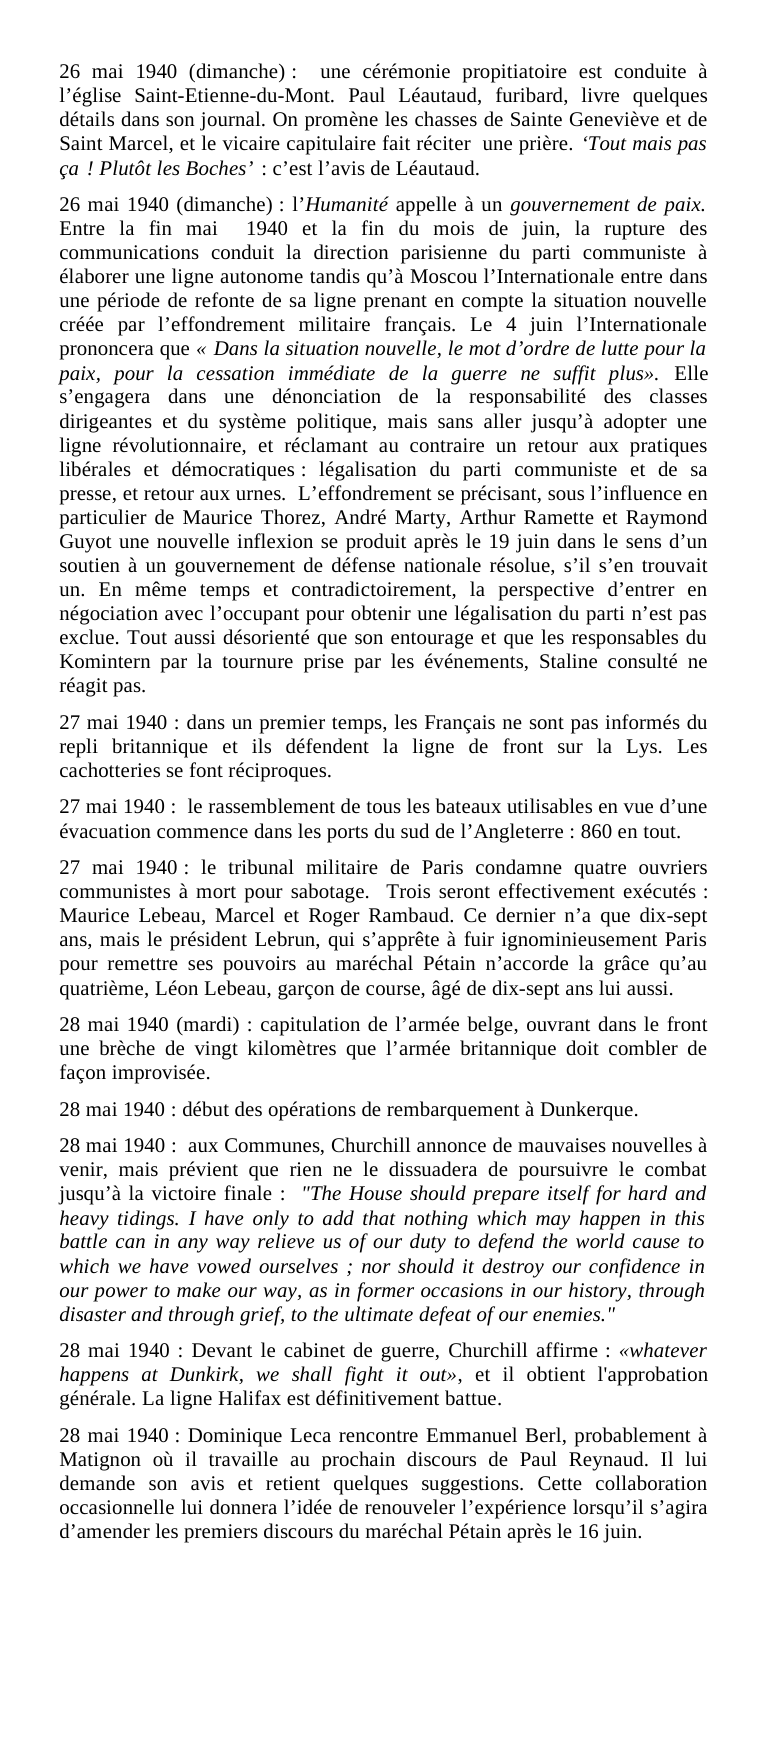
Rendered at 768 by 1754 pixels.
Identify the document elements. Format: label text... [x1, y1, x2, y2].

text 27 mai 1940 : le rassemblement de tous les bateaux utilisables en vue d’une évacuation commence dans les ports du sud de l’Angleterre : 860 en tout. [59, 794, 709, 842]
text 28 mai 1940 : Devant le cabinet de guerre, Churchill affirme : «whatever happens at Dunkirk, we shall fight it out», et il obtient l'approbation générale. La ligne Halifax est définitivement battue. [59, 1338, 709, 1410]
text 27 mai 1940 : le tribunal militaire de Paris condamne quatre ouvriers communistes à mort pour sabotage. Trois seront effectivement exécutés : Maurice Lebeau, Marcel et Roger Rambaud. Ce dernier n’a que dix-sept ans, mais le président Lebrun, qui s’apprête à fuir ignominieusement Paris pour remettre ses pouvoirs au maréchal Pétain n’accorde la grâce qu’au quatrième, Léon Lebeau, garçon de course, âgé de dix-sept ans lui aussi. [59, 855, 709, 999]
text 28 mai 1940 : aux Communes, Churchill annonce de mauvaises nouvelles à venir, mais prévient que rien ne le dissuadera de poursuivre le combat jusqu’à la victoire finale : "The House should prepare itself for hard and heavy tidings. I have only to add that nothing which may happen in this battle can in any way relieve us of our duty to defend the world cause to which we have vowed ourselves ; nor should it destroy our confidence in our power to make our way, as in former occasions in our history, through disaster and through grief, to the ultimate defeat of our enemies." [59, 1133, 709, 1326]
text 28 mai 1940 : début des opérations de rembarquement à Dunkerque. [59, 1097, 709, 1121]
text 27 mai 1940 : dans un premier temps, les Français ne sont pas informés du repli britannique et ils défendent la ligne de front sur la Lys. Les cachotteries se font réciproques. [59, 710, 709, 782]
text 26 mai 1940 (dimanche) : l’Humanité appelle à un gouvernement de paix. Entre la fin mai 1940 et la fin du mois de juin, la rupture des communications conduit la direction parisienne du parti communiste à élaborer une ligne autonome tandis qu’à Moscou l’Internationale entre dans une période de refonte de sa ligne prenant en compte la situation nouvelle créée par l’effondrement militaire français. Le 4 juin l’Internationale prononcera que « Dans la situation nouvelle, le mot d’ordre de lutte pour la paix, pour la cessation immédiate de la guerre ne suffit plus». Elle s’engagera dans une dénonciation de la responsabilité des classes dirigeantes et du système politique, mais sans aller jusqu’à adopter une ligne révolutionnaire, et réclamant au contraire un retour aux pratiques libérales et démocratiques : légalisation du parti communiste et de sa presse, et retour aux urnes. L’effondrement se précisant, sous l’influence en particulier de Maurice Thorez, André Marty, Arthur Ramette et Raymond Guyot une nouvelle inflexion se produit après le 19 juin dans le sens d’un soutien à un gouvernement de défense nationale résolue, s’il s’en trouvait un. En même temps et contradictoirement, la perspective d’entrer en négociation avec l’occupant pour obtenir une légalisation du parti n’est pas exclue. Tout aussi désorienté que son entourage et que les responsables du Komintern par la tournure prise par les événements, Staline consulté ne réagit pas. [59, 192, 709, 697]
text 26 mai 1940 (dimanche) : une cérémonie propitiatoire est conduite à l’église Saint-Etienne-du-Mont. Paul Léautaud, furibard, livre quelques détails dans son journal. On promène les chasses de Sainte Geneviève et de Saint Marcel, et le vicaire capitulaire fait réciter une prière. ‘Tout mais pas ça ! Plutôt les Boches’ : c’est l’avis de Léautaud. [59, 59, 709, 179]
text 28 mai 1940 : Dominique Leca rencontre Emmanuel Berl, probablement à Matignon où il travaille au prochain discours de Paul Reynaud. Il lui demande son avis et retient quelques suggestions. Cette collaboration occasionnelle lui donnera l’idée de renouveler l’expérience lorsqu’il s’agira d’amender les premiers discours du maréchal Pétain après le 16 juin. [59, 1423, 709, 1543]
text 28 mai 1940 (mardi) : capitulation de l’armée belge, ouvrant dans le front une brèche de vingt kilomètres que l’armée britannique doit combler de façon improvisée. [59, 1012, 709, 1084]
